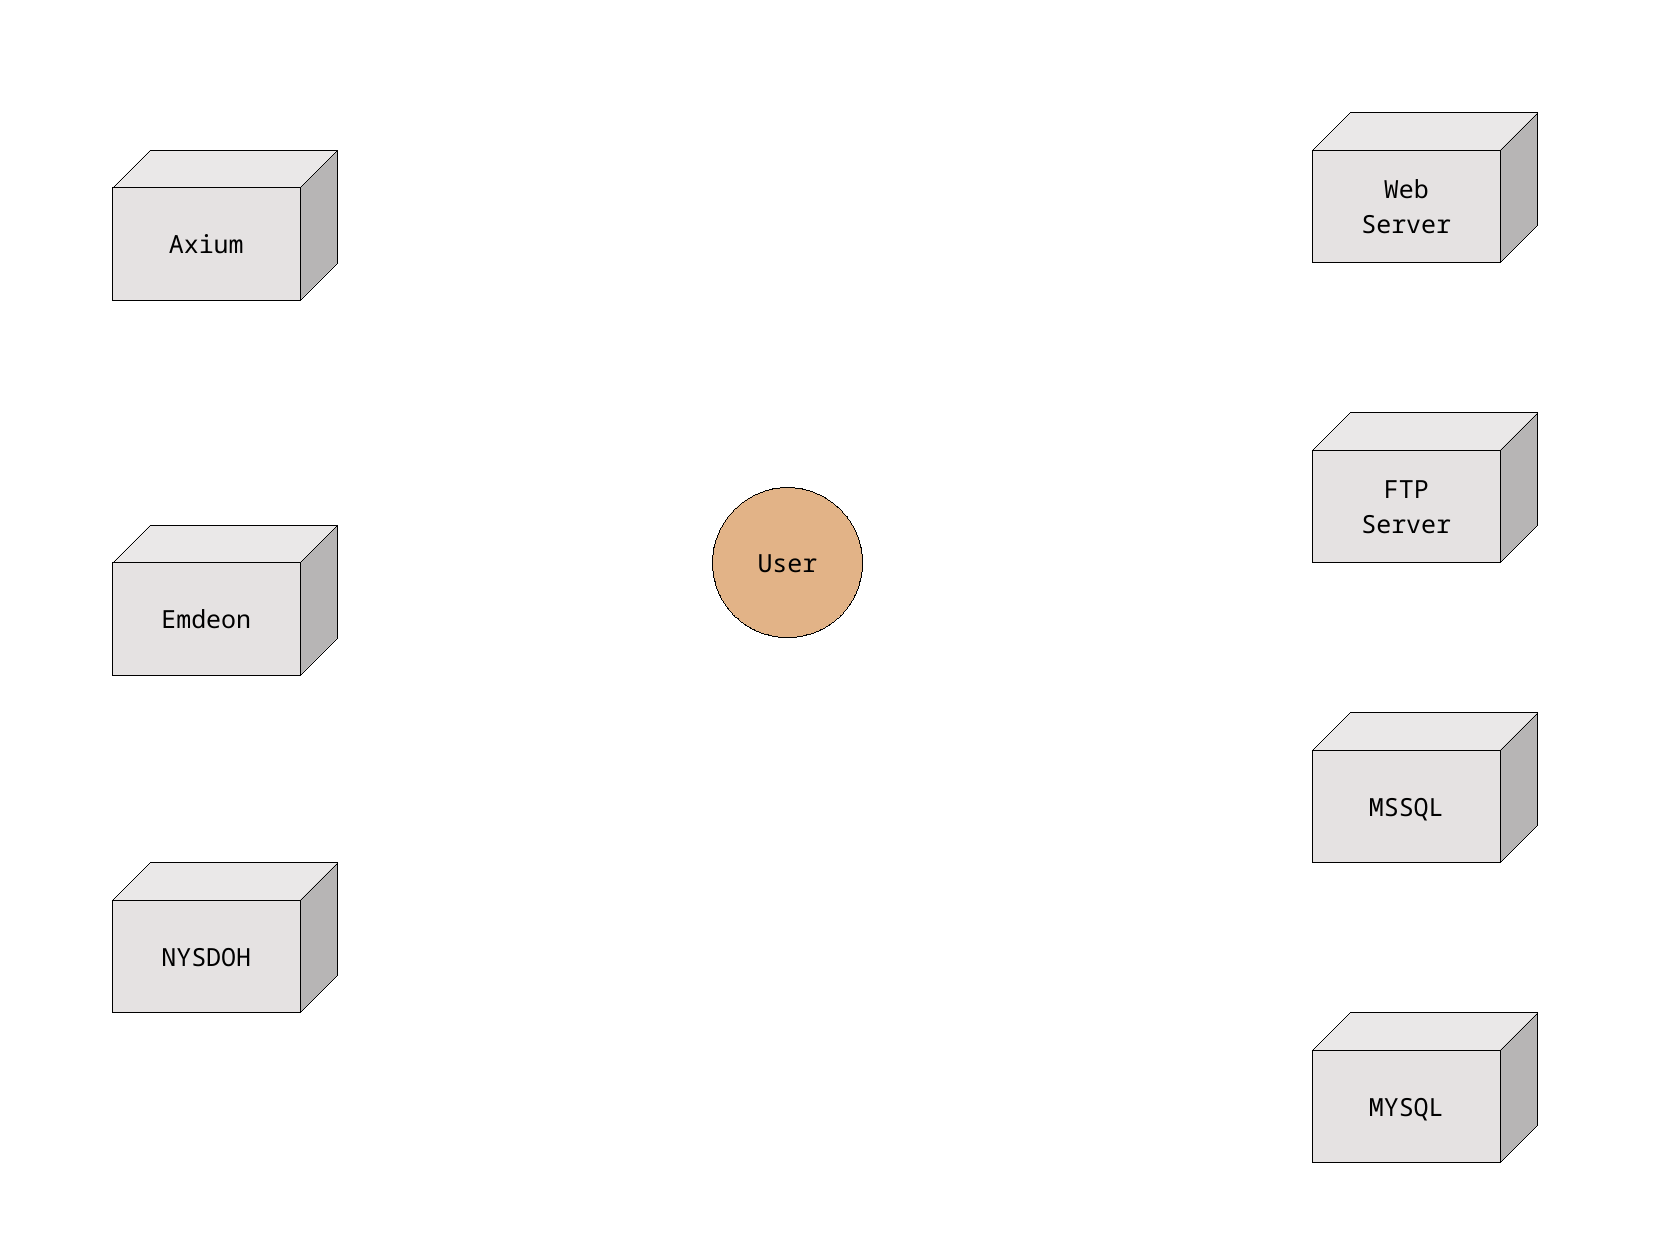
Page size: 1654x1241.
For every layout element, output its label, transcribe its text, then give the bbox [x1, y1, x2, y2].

text_box User [712, 487, 863, 638]
text_box Emdeon [112, 563, 300, 676]
text_box getFtpBatchList [112, 150, 336, 188]
text_box getNewClaims [112, 862, 337, 901]
text_box FTP Server [1312, 451, 1500, 563]
text_box Axium [112, 188, 300, 301]
text_box go [1312, 112, 1537, 151]
text_box Web Server [1312, 151, 1500, 263]
text_box getBatchFile [1312, 712, 1537, 751]
text_box saveLog [1312, 412, 1537, 451]
text_box MSSQL [1312, 751, 1500, 863]
text_box MYSQL [1312, 1051, 1500, 1163]
text_box NYSDOH [112, 901, 300, 1013]
text_box action [1312, 1012, 1537, 1051]
text_box getFTP [112, 525, 336, 563]
